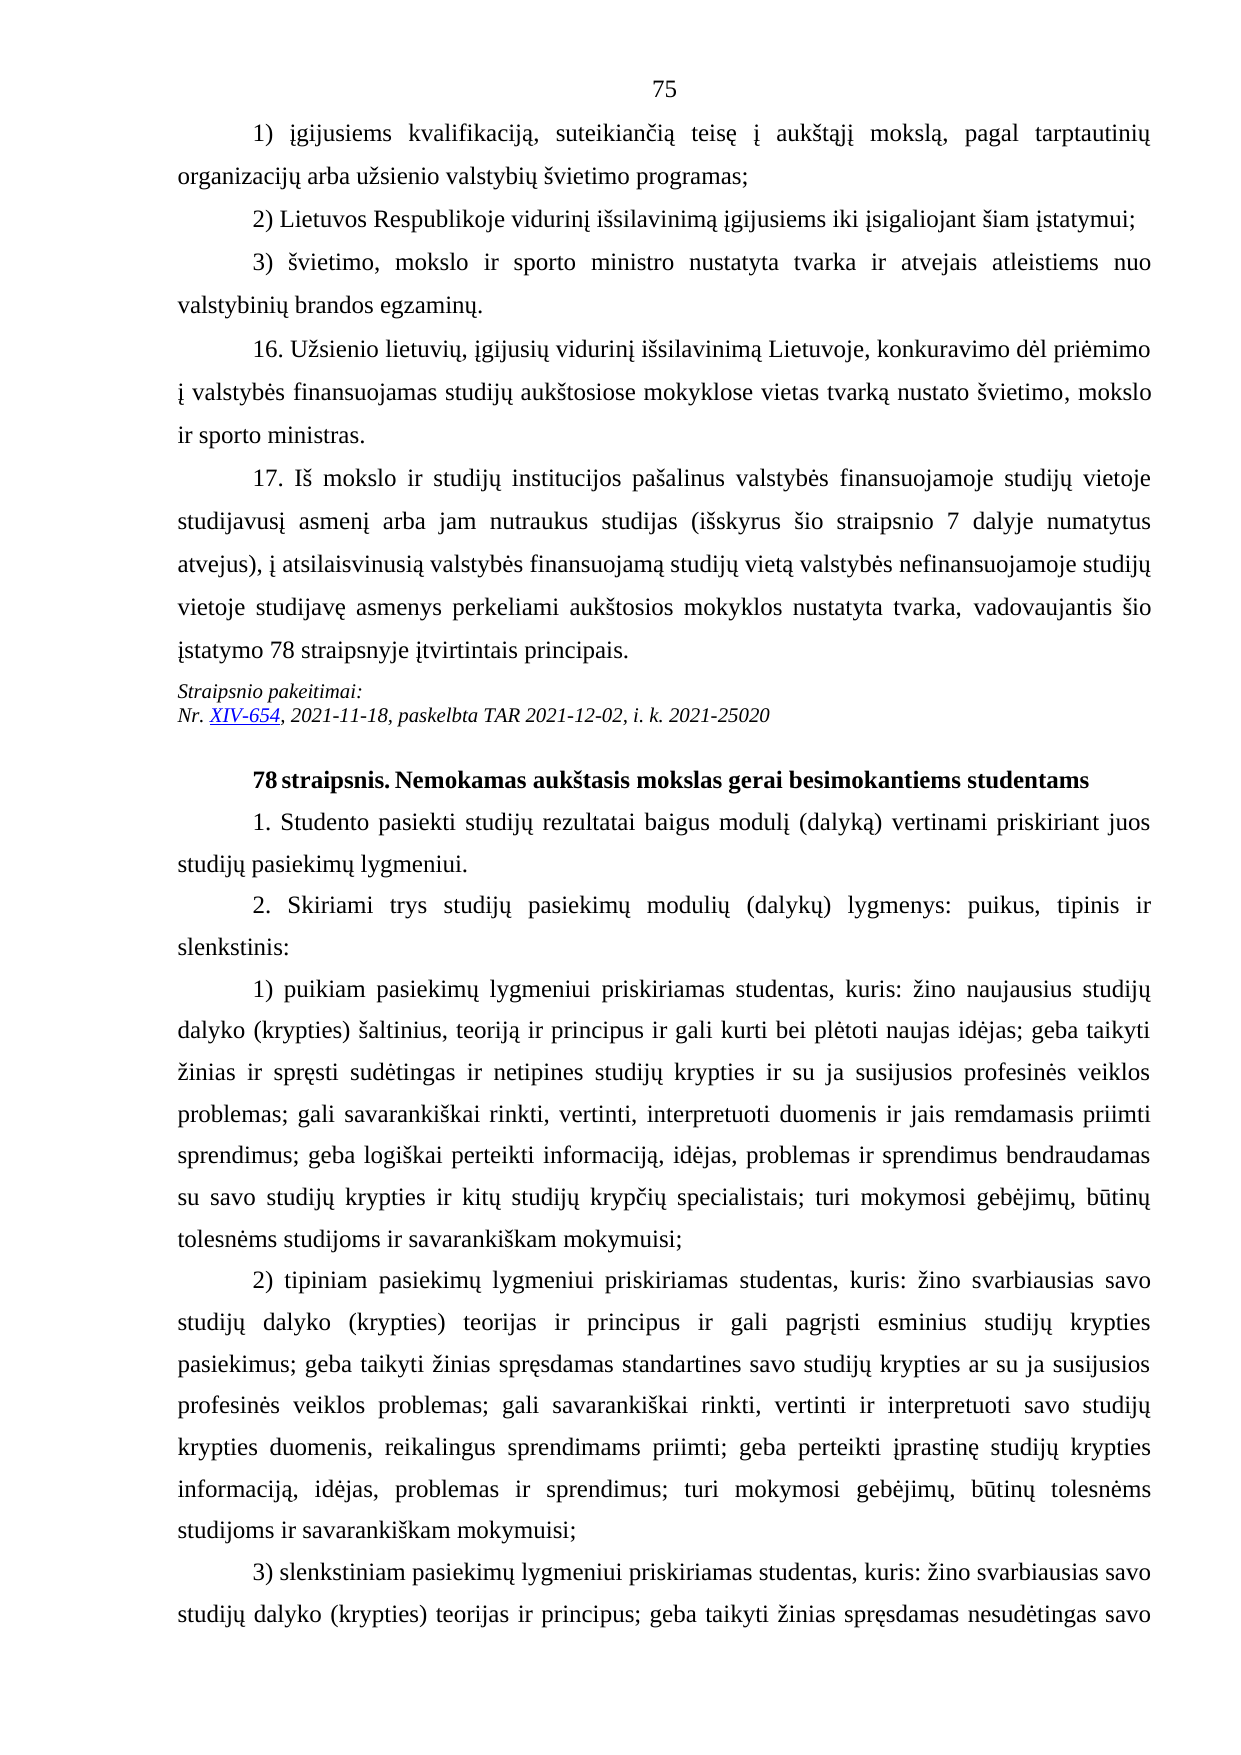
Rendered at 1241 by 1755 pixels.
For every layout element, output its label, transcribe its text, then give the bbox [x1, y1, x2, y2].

text Nr. XIV-654, 2021-11-18, paskelbta TAR 2021-12-02, i. k. 2021-25020 [177, 703, 1152, 727]
text 1. Studento pasiekti studijų rezultatai baigus modulį (dalyką) vertinami priskiriant juos studijų pasiekimų lygmeniui. [177, 797, 1152, 881]
text Straipsnio pakeitimai: [177, 679, 1152, 703]
text 3) slenkstiniam pasiekimų lygmeniui priskiriamas studentas, kuris: žino svarbiausias savo studijų dalyko (krypties) teorijas ir principus; geba taikyti žinias spręsdamas nesudėtingas savo [177, 1547, 1152, 1631]
text 2) Lietuvos Respublikoje vidurinį išsilavinimą įgijusiems iki įsigaliojant šiam įstatymui; [177, 204, 1152, 233]
text 16. Užsienio lietuvių, įgijusių vidurinį išsilavinimą Lietuvoje, konkuravimo dėl priėmimo į valstybės finansuojamas studijų aukštosiose mokyklose vietas tvarką nustato švietimo, mokslo ir sporto ministras. [177, 334, 1152, 449]
text 1) puikiam pasiekimų lygmeniui priskiriamas studentas, kuris: žino naujausius studijų dalyko (krypties) šaltinius, teoriją ir principus ir gali kurti bei plėtoti naujas idėjas; geba taikyti žinias ir spręsti sudėtingas ir netipines studijų krypties ir su ja susijusios profesinės veiklos problemas; gali savarankiškai rinkti, vertinti, interpretuoti duomenis ir jais remdamasis priimti sprendimus; geba logiškai perteikti informaciją, idėjas, problemas ir sprendimus bendraudamas su savo studijų krypties ir kitų studijų krypčių specialistais; turi mokymosi gebėjimų, būtinų tolesnėms studijoms ir savarankiškam mokymuisi; [177, 964, 1152, 1256]
text 1) įgijusiems kvalifikaciją, suteikiančią teisę į aukštąjį mokslą, pagal tarptautinių organizacijų arba užsienio valstybių švietimo programas; [177, 118, 1152, 190]
text 2) tipiniam pasiekimų lygmeniui priskiriamas studentas, kuris: žino svarbiausias savo studijų dalyko (krypties) teorijas ir principus ir gali pagrįsti esminius studijų krypties pasiekimus; geba taikyti žinias spręsdamas standartines savo studijų krypties ar su ja susijusios profesinės veiklos problemas; gali savarankiškai rinkti, vertinti ir interpretuoti savo studijų krypties duomenis, reikalingus sprendimams priimti; geba perteikti įprastinę studijų krypties informaciją, idėjas, problemas ir sprendimus; turi mokymosi gebėjimų, būtinų tolesnėms studijoms ir savarankiškam mokymuisi; [177, 1256, 1152, 1547]
text 17. Iš mokslo ir studijų institucijos pašalinus valstybės finansuojamoje studijų vietoje studijavusį asmenį arba jam nutraukus studijas (išskyrus šio straipsnio 7 dalyje numatytus atvejus), į atsilaisvinusią valstybės finansuojamą studijų vietą valstybės nefinansuojamoje studijų vietoje studijavę asmenys perkeliami aukštosios mokyklos nustatyta tvarka, vadovaujantis šio įstatymo 78 straipsnyje įtvirtintais principais. [177, 463, 1152, 664]
text 2. Skiriami trys studijų pasiekimų modulių (dalykų) lygmenys: puikus, tipinis ir slenkstinis: [177, 881, 1152, 964]
text 78 straipsnis. Nemokamas aukštasis mokslas gerai besimokantiems studentams [177, 756, 1152, 797]
text 3) švietimo, mokslo ir sporto ministro nustatyta tvarka ir atvejais atleistiems nuo valstybinių brandos egzaminų. [177, 247, 1152, 319]
